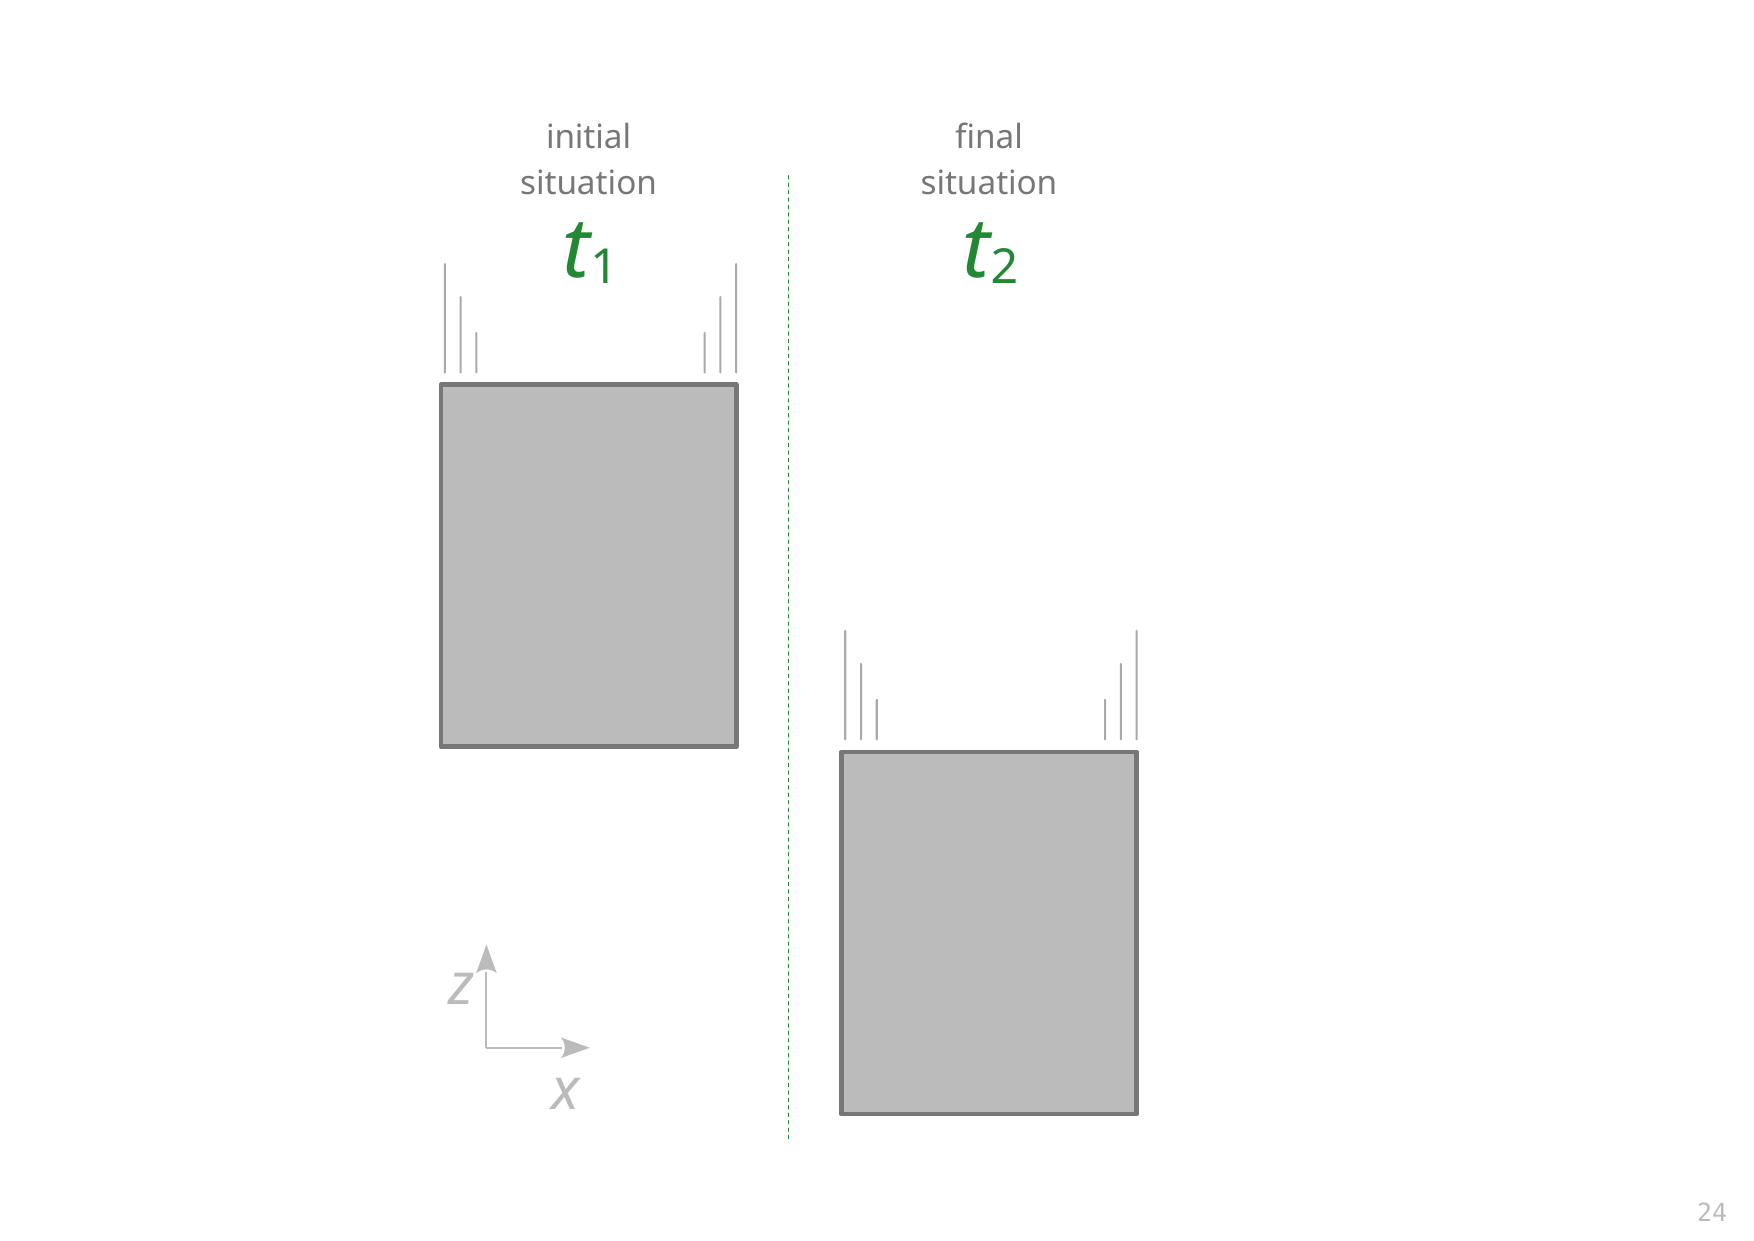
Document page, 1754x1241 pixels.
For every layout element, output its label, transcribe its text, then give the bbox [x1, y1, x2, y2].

text_box final situation [909, 106, 1069, 188]
text_box [841, 752, 1137, 1115]
text_box x [536, 1039, 596, 1113]
text_box [440, 384, 737, 747]
text_box t2 [948, 188, 1030, 279]
text_box z [433, 934, 490, 1008]
text_box initial situation [509, 106, 669, 188]
text_box t1 [547, 188, 630, 279]
